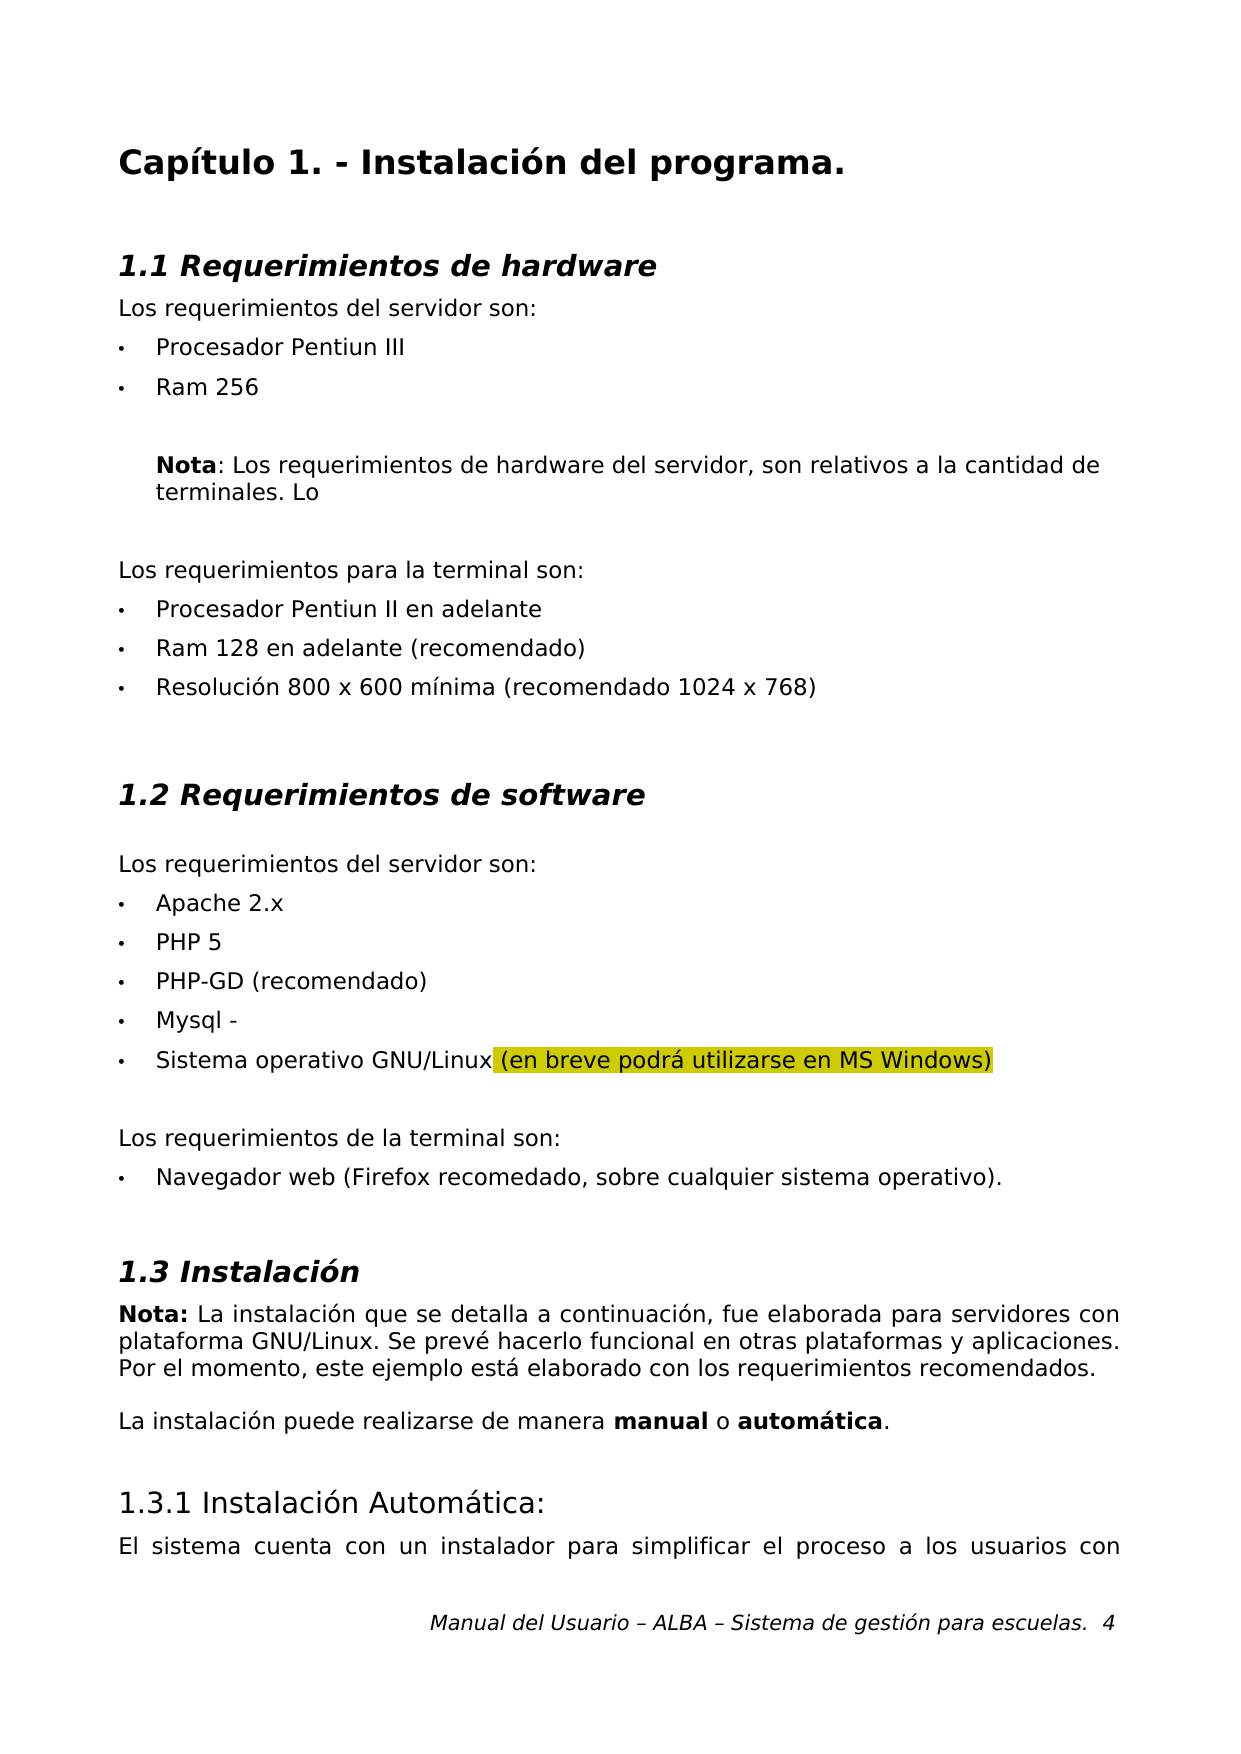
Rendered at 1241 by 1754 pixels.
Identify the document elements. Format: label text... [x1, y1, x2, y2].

text Los requerimientos del servidor son: [118, 295, 1122, 322]
text Los requerimientos del servidor son: [118, 851, 1122, 878]
list Procesador Pentiun III [118, 334, 1122, 361]
list Procesador Pentiun II en adelante [118, 596, 1122, 623]
text El sistema cuenta con un instalador para simplificar el proceso a los usuarios con [118, 1533, 1122, 1560]
subtitle 1.3.1 Instalación Automática: [118, 1487, 1122, 1521]
text Nota: La instalación que se detalla a continuación, fue elaborada para servidores con plataforma GNU/Linux. Se prevé hacerlo funcional en otras plataformas y aplicaciones. Por el momento, este ejemplo está elaborado con los requerimientos recomendados. [118, 1302, 1122, 1382]
list Ram 256 [118, 374, 1122, 400]
list Ram 128 en adelante (recomendado) [118, 635, 1122, 662]
list Nota: Los requerimientos de hardware del servidor, son relativos a la cantidad de terminales. Lo [118, 452, 1122, 505]
list Navegador web (Firefox recomedado, sobre cualquier sistema operativo). [118, 1164, 1122, 1191]
subtitle 1.1 Requerimientos de hardware [118, 249, 1122, 283]
subtitle 1.3 Instalación [118, 1255, 1122, 1289]
list Apache 2.x [118, 890, 1122, 917]
list Resolución 800 x 600 mínima (recomendado 1024 x 768) [118, 674, 1122, 701]
list Sistema operativo GNU/Linux (en breve podrá utilizarse en MS Windows) [118, 1047, 1122, 1073]
list PHP 5 [118, 929, 1122, 956]
subtitle 1.2 Requerimientos de software [118, 778, 1122, 812]
text Los requerimientos de la terminal son: [118, 1125, 1122, 1152]
subtitle Capítulo 1. - Instalación del programa. [118, 143, 1122, 182]
list Mysql - [118, 1008, 1122, 1034]
text Los requerimientos para la terminal son: [118, 557, 1122, 584]
list PHP-GD (recomendado) [118, 968, 1122, 995]
text La instalación puede realizarse de manera manual o automática. [118, 1408, 1122, 1435]
